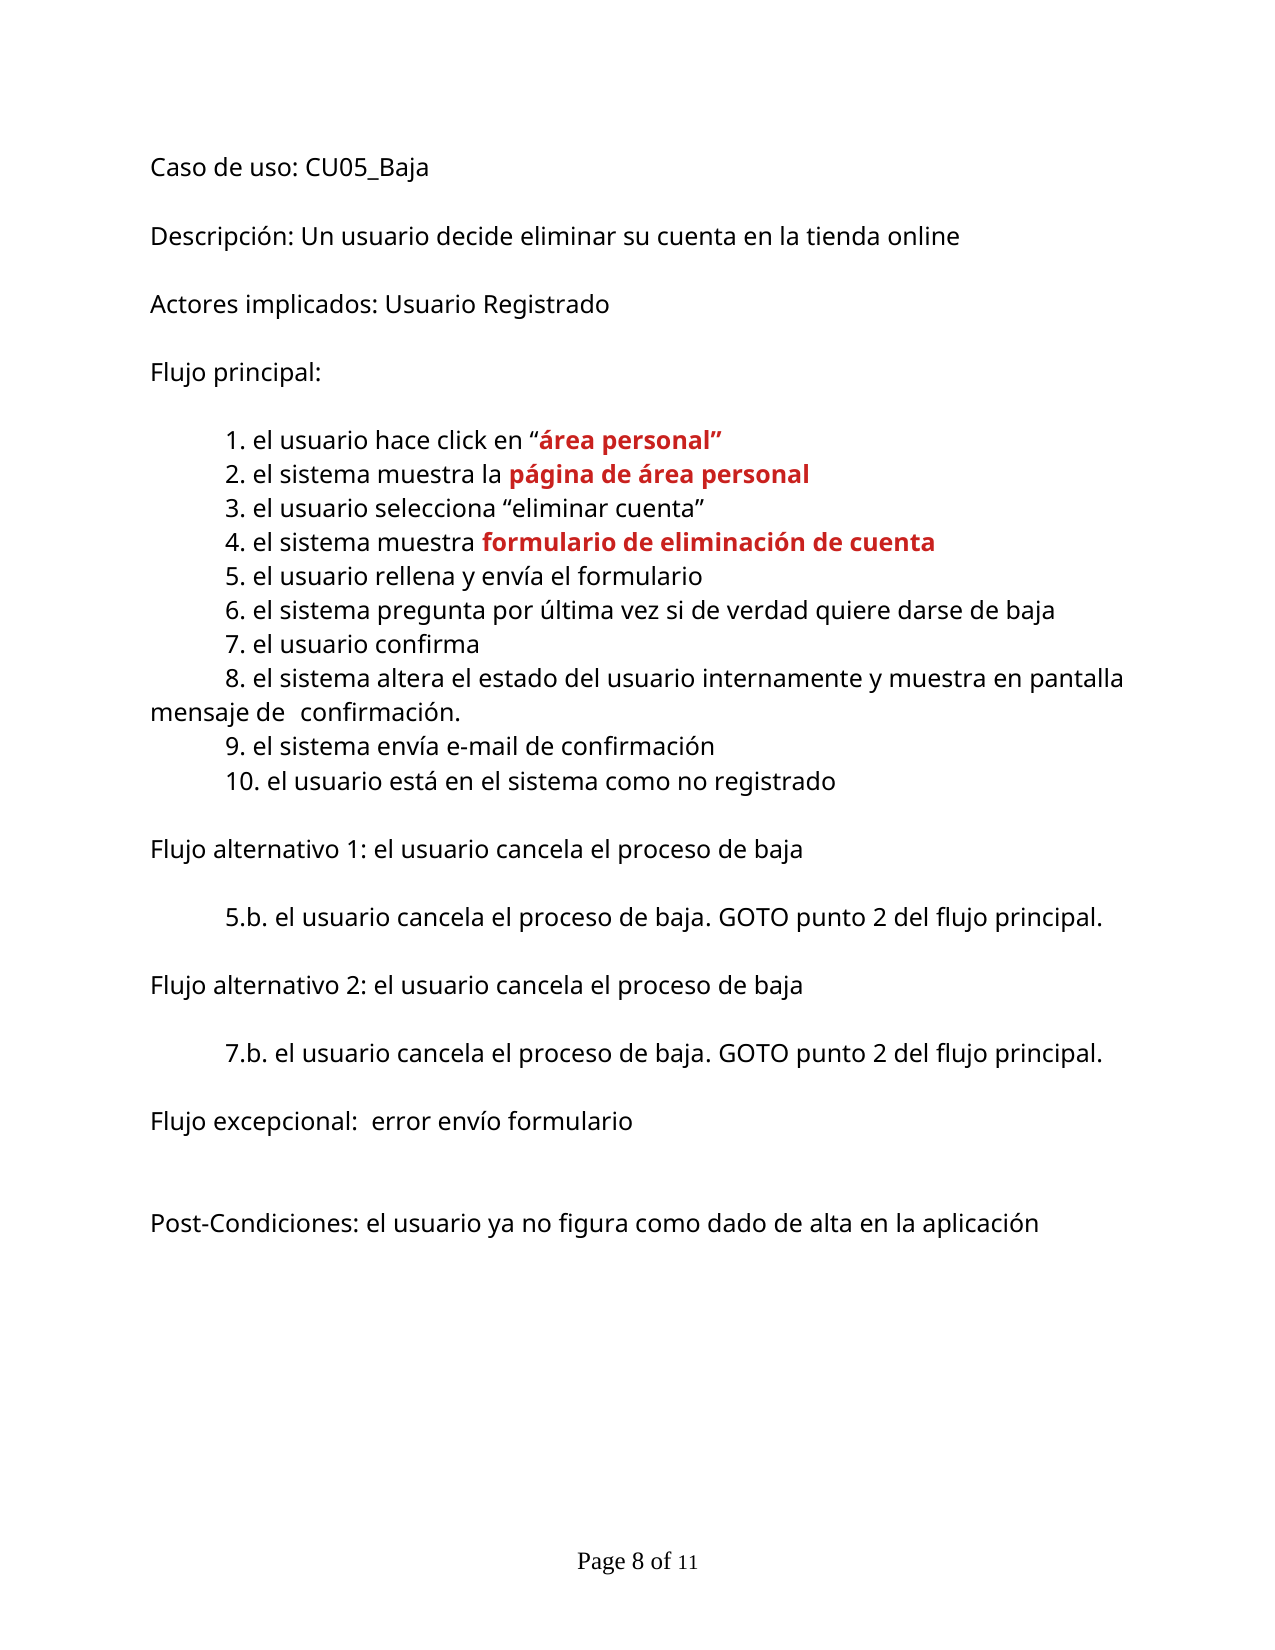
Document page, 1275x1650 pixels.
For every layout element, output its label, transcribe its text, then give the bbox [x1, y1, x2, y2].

text 10. el usuario está en el sistema como no registrado [150, 763, 1125, 797]
text Descripción: Un usuario decide eliminar su cuenta en la tienda online [150, 218, 1125, 252]
text 6. el sistema pregunta por última vez si de verdad quiere darse de baja [150, 593, 1125, 627]
text 9. el sistema envía e-mail de confirmación [150, 729, 1125, 763]
text Flujo excepcional: error envío formulario [150, 1104, 1125, 1138]
text 5.b. el usuario cancela el proceso de baja. GOTO punto 2 del flujo principal. [150, 899, 1125, 933]
text 7. el usuario confirma [150, 627, 1125, 661]
text Actores implicados: Usuario Registrado [150, 286, 1125, 320]
text 5. el usuario rellena y envía el formulario [150, 559, 1125, 593]
text Flujo principal: [150, 354, 1125, 388]
text Caso de uso: CU05_Baja [150, 150, 1125, 184]
text Flujo alternativo 2: el usuario cancela el proceso de baja [150, 967, 1125, 1002]
text 1. el usuario hace click en “área personal” [150, 422, 1125, 457]
text 7.b. el usuario cancela el proceso de baja. GOTO punto 2 del flujo principal. [150, 1036, 1125, 1070]
text 2. el sistema muestra la página de área personal [150, 457, 1125, 491]
text 3. el usuario selecciona “eliminar cuenta” [150, 491, 1125, 525]
text Flujo alternativo 1: el usuario cancela el proceso de baja [150, 831, 1125, 865]
text 4. el sistema muestra formulario de eliminación de cuenta [150, 525, 1125, 559]
text Post-Condiciones: el usuario ya no figura como dado de alta en la aplicación [150, 1206, 1125, 1240]
text 8. el sistema altera el estado del usuario internamente y muestra en pantalla mensaje de confirmación. [150, 661, 1125, 729]
